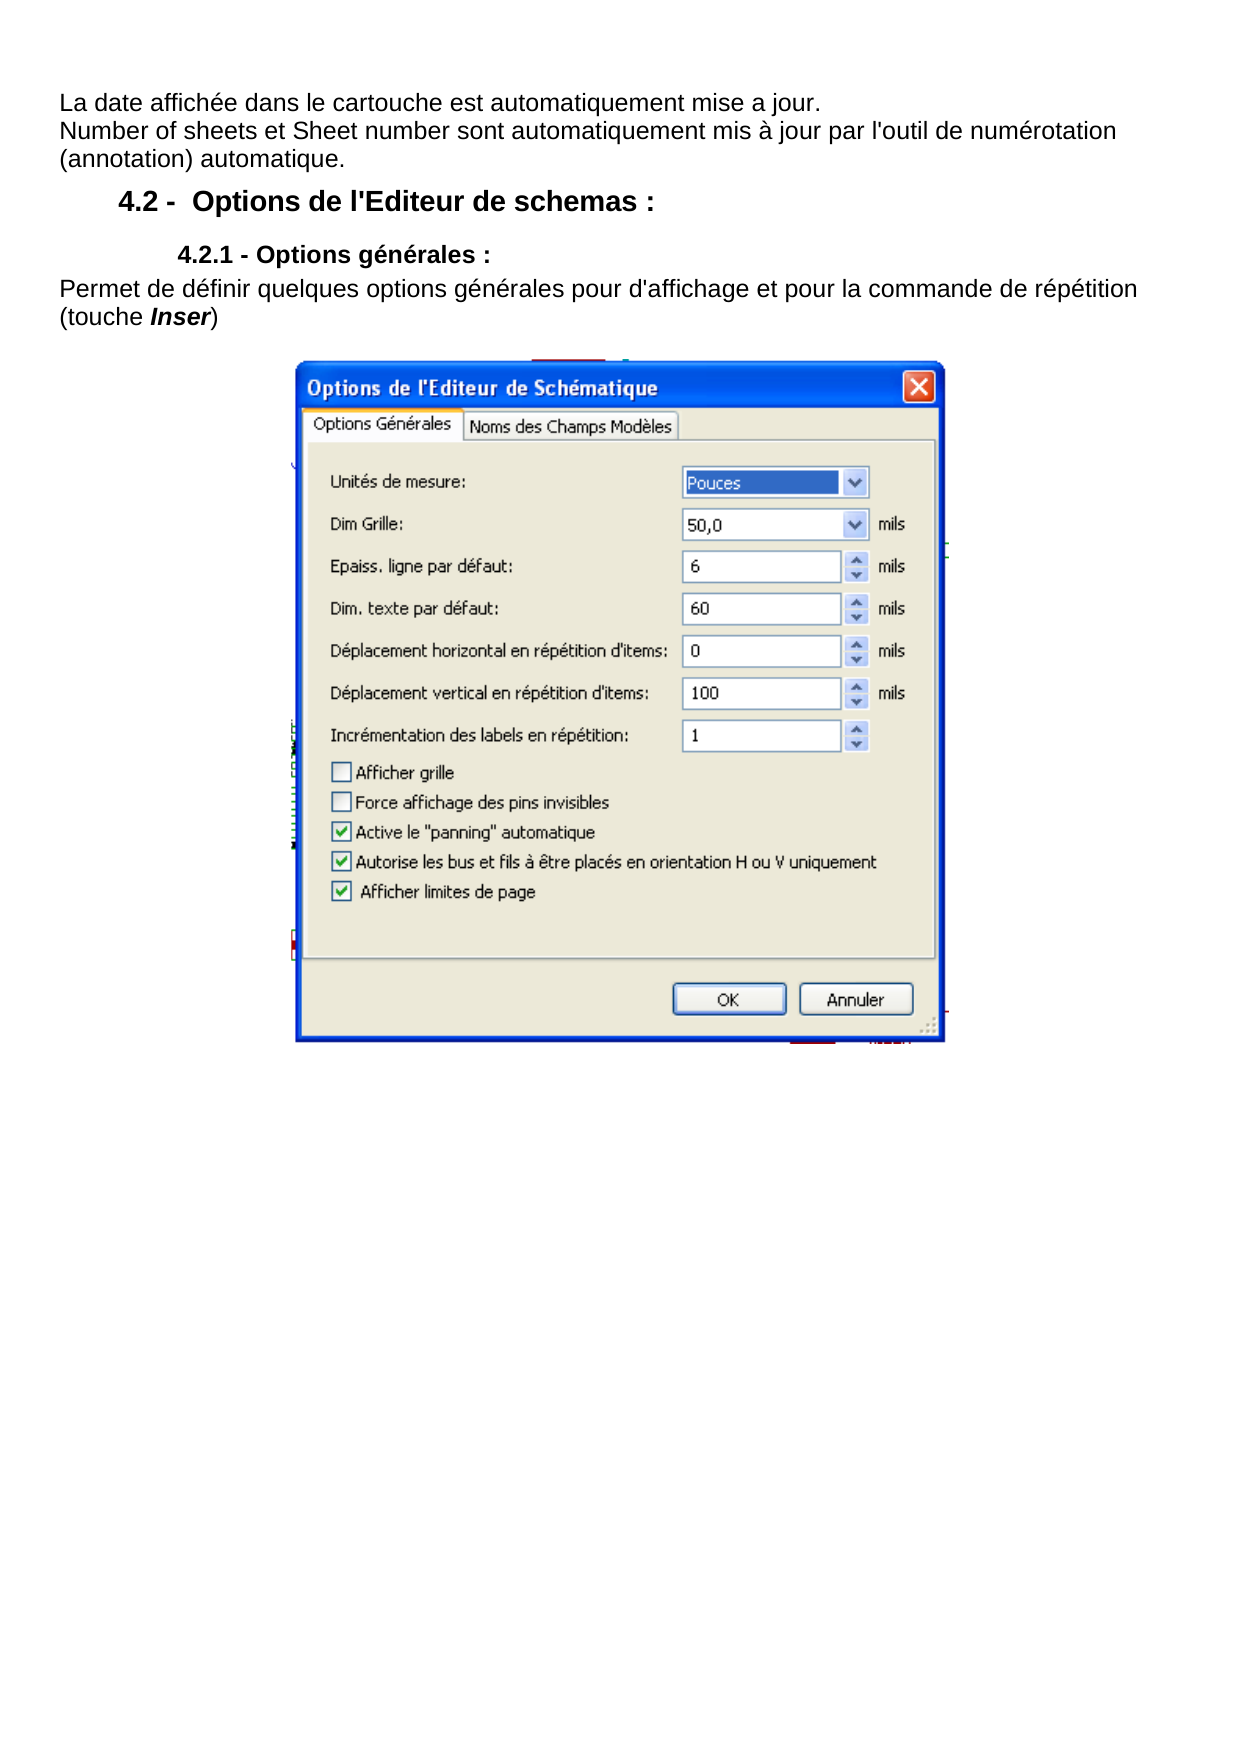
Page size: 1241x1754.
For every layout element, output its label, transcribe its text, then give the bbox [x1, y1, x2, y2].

text Number of sheets et Sheet number sont automatiquement mis à jour par l'outil de numérotation (annotation) automatique. [59, 117, 1181, 173]
subtitle Options de l'Editeur de schemas : [118, 185, 1181, 217]
text La date affichée dans le cartouche est automatiquement mise a jour. [59, 88, 1181, 117]
picture [291, 359, 949, 1044]
text Permet de définir quelques options générales pour d'affichage et pour la commande de répétition (touche Inser) [59, 275, 1181, 331]
subtitle Options générales : [177, 241, 1181, 269]
